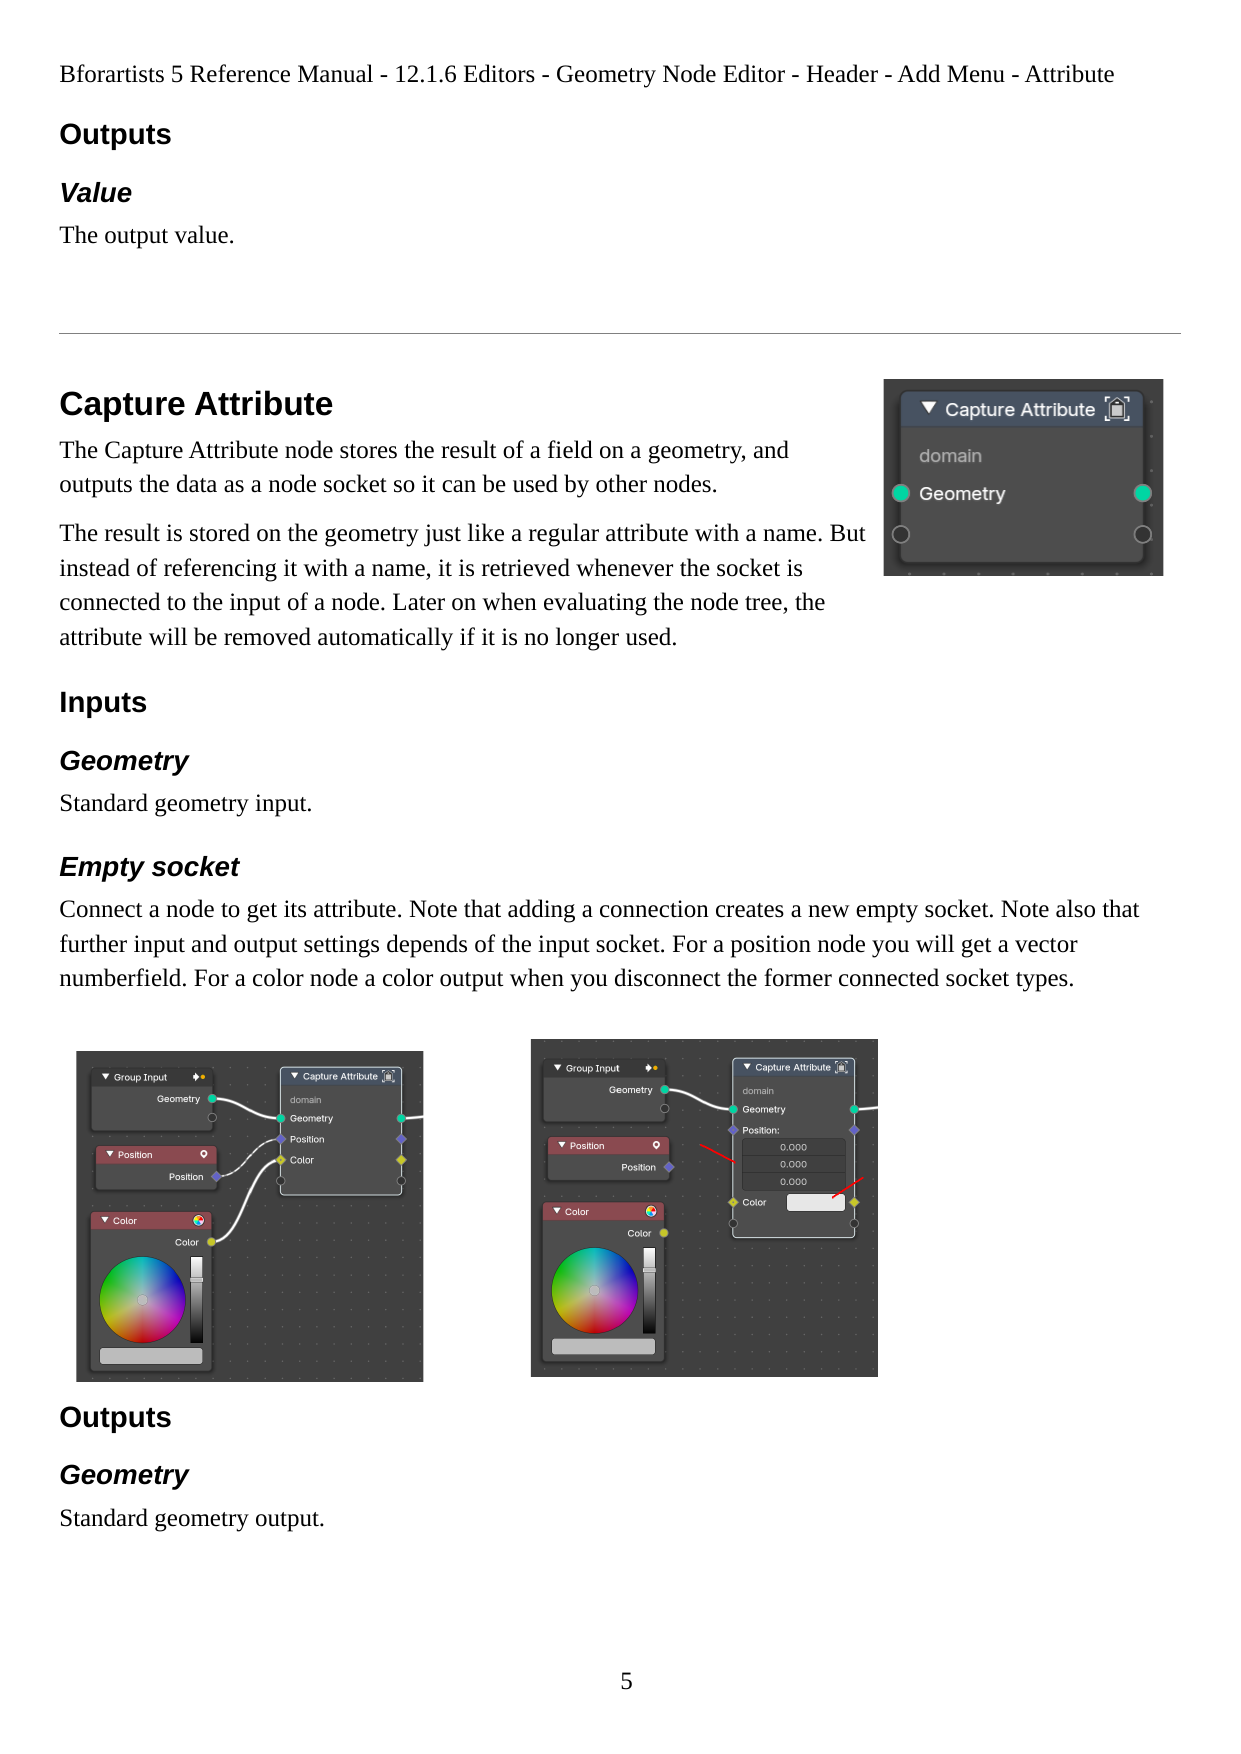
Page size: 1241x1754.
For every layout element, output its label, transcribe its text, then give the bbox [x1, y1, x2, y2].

subtitle Outputs [59, 117, 1181, 151]
text The output value. [59, 220, 1181, 249]
text The result is stored on the geometry just like a regular attribute with a name. But instead of referencing it with a name, it is retrieved whenever the socket is connected to the input of a node. Later on when evaluating the node tree, the attribute will be removed automatically if it is no longer used. [59, 518, 1181, 650]
subtitle Geometry [59, 1458, 1181, 1490]
subtitle Outputs [59, 1370, 1181, 1433]
text The Capture Attribute node stores the result of a field on a geometry, and outputs the data as a node socket so it can be used by other nodes. [59, 435, 883, 498]
subtitle Empty socket [59, 850, 1181, 882]
text Standard geometry input. [59, 788, 1181, 817]
subtitle Inputs [59, 685, 1181, 719]
picture [883, 379, 1164, 576]
text Connect a node to get its attribute. Note that adding a connection creates a new empty socket. Note also that further input and output settings depends of the input socket. For a position node you will get a vector numberfield. For a color node a color output when you disconnect the former connected socket types. [59, 894, 1181, 992]
picture [76, 1051, 424, 1382]
picture [530, 1039, 878, 1377]
subtitle Value [59, 176, 1181, 208]
subtitle Geometry [59, 744, 1181, 776]
subtitle Capture Attribute [59, 383, 883, 422]
text Standard geometry output. [59, 1503, 1181, 1531]
subtitle [1164, 383, 1181, 422]
